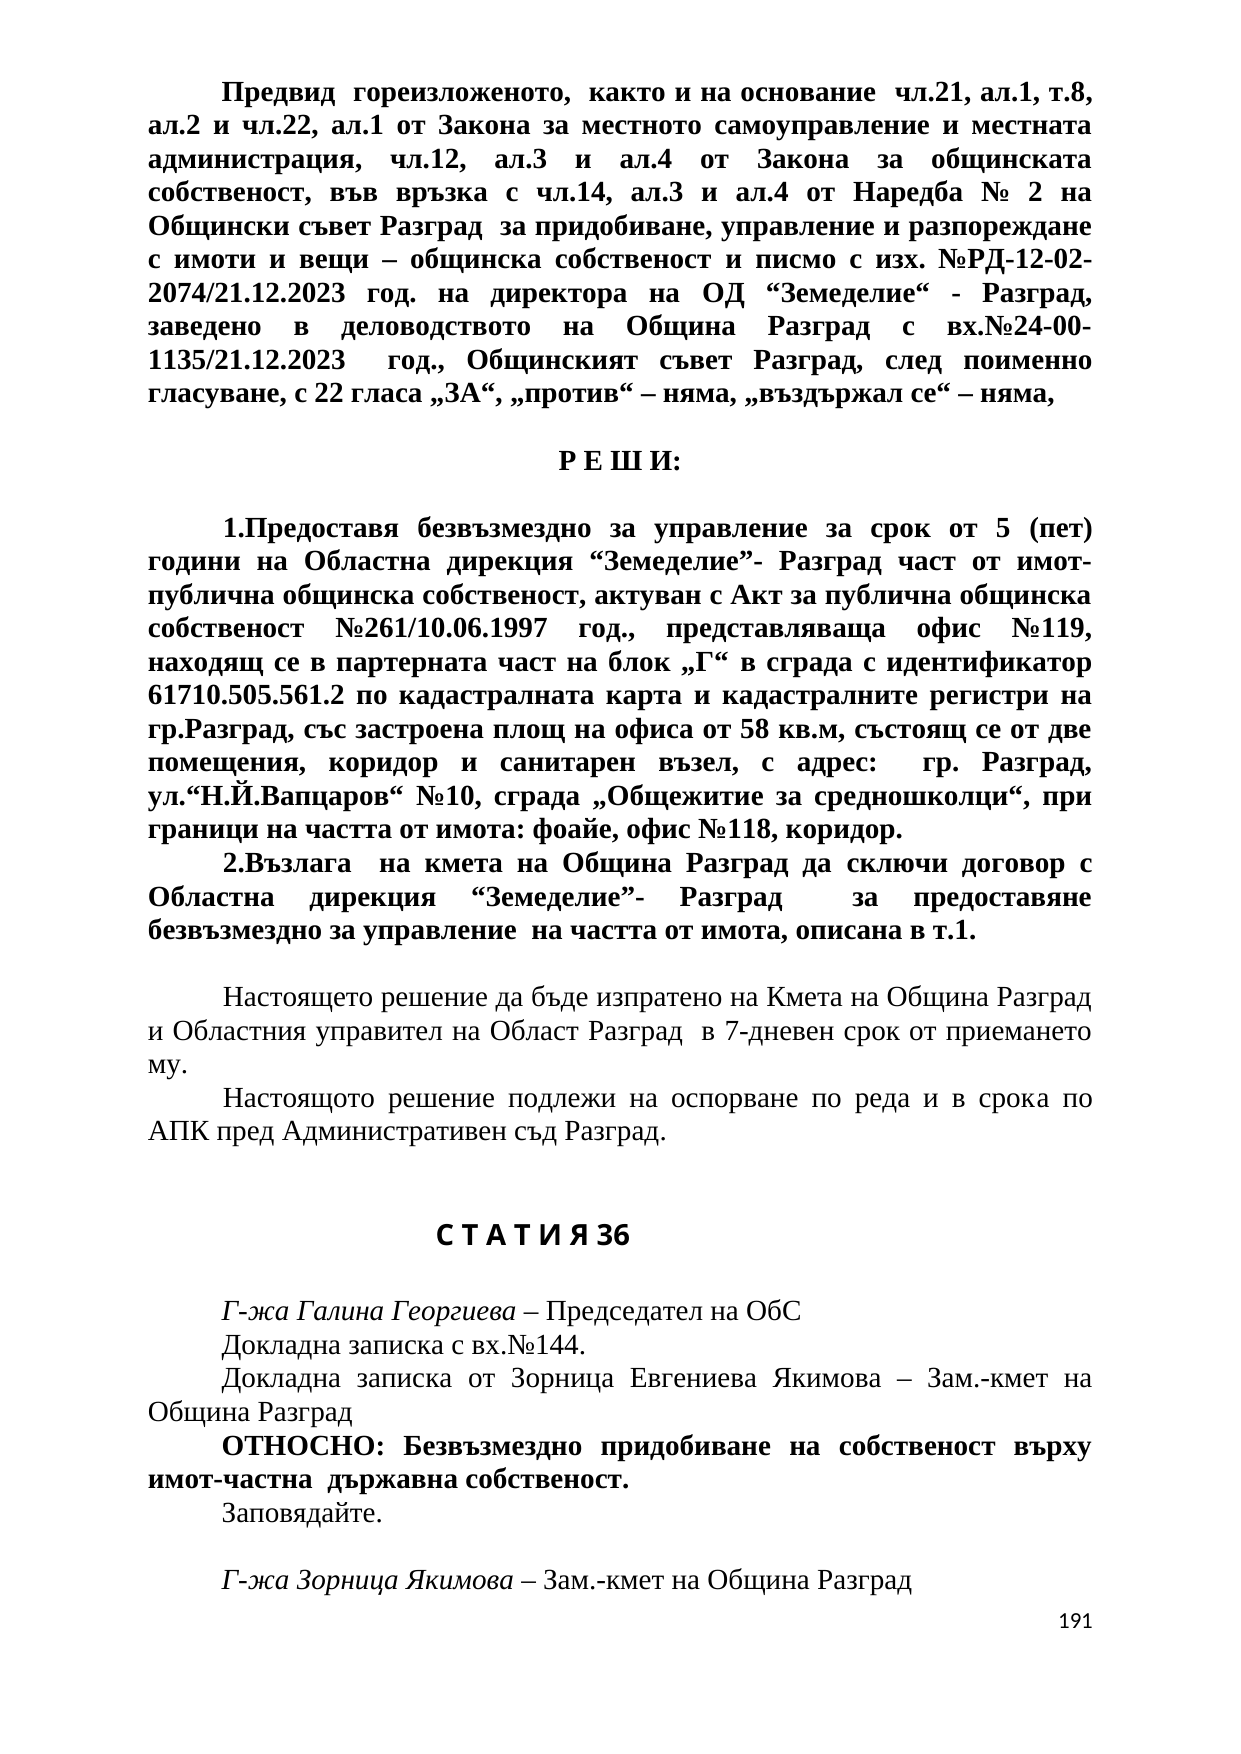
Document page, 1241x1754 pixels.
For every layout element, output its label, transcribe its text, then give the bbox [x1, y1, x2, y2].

text 2.Възлага на кмета на Община Разград да сключи договор с Областна дирекция “Земеделие”- Разград за предоставяне безвъзмездно за управление на частта от имота, описана в т.1. [148, 845, 1093, 946]
text Настоящото решение подлежи на оспорване по реда и в срока по АПК пред Административен съд Разград. [148, 1080, 1093, 1147]
text ОТНОСНО: Безвъзмездно придобиване на собственост върху имот-частна държавна собственост. [148, 1428, 1093, 1495]
text Докладна записка с вх.№144. [148, 1327, 1093, 1361]
text Заповядайте. [148, 1495, 1093, 1528]
text С Т А Т И Я 36 [148, 1214, 1093, 1254]
text Настоящето решение да бъде изпратено на Кмета на Община Разград и Областния управител на Област Разград в 7-дневен срок от приемането му. [148, 979, 1093, 1080]
text Предвид гореизложеното, както и на основание чл.21, ал.1, т.8, ал.2 и чл.22, ал.1 от Закона за местното самоуправление и местната администрация, чл.12, ал.3 и ал.4 от Закона за общинската собственост, във връзка с чл.14, ал.3 и ал.4 от Наредба № 2 на Общински съвет Разград за придобиване, управление и разпореждане с имоти и вещи – общинска собственост и писмо с изх. №РД-12-02-2074/21.12.2023 год. на директора на ОД “Земеделие“ - Разград, заведено в деловодството на Община Разград с вх.№24-00-1135/21.12.2023 год., Общинският съвет Разград, след поименно гласуване, с 22 гласа „ЗА“, „против“ – няма, „въздържал се“ – няма, [148, 74, 1093, 409]
text Р Е Ш И: [148, 443, 1093, 476]
text Докладна записка от Зорница Евгениева Якимова – Зам.-кмет на Община Разград [148, 1361, 1093, 1428]
text Г-жа Галина Георгиева – Председател на ОбС [148, 1293, 1093, 1327]
text Г-жа Зорница Якимова – Зам.-кмет на Община Разград [148, 1562, 1093, 1595]
text 1.Предоставя безвъзмездно за управление за срок от 5 (пет) години на Областна дирекция “Земеделие”- Разград част от имот-публична общинска собственост, актуван с Акт за публична общинска собственост №261/10.06.1997 год., представляваща офис №119, находящ се в партерната част на блок „Г“ в сграда с идентификатор 61710.505.561.2 по кадастралната карта и кадастралните регистри на гр.Разград, със застроена площ на офиса от 58 кв.м, състоящ се от две помещения, коридор и санитарен възел, с адрес: гр. Разград, ул.“Н.Й.Вапцаров“ №10, сграда „Общежитие за средношколци“, при граници на частта от имота: фоайе, офис №118, коридор. [148, 510, 1093, 845]
